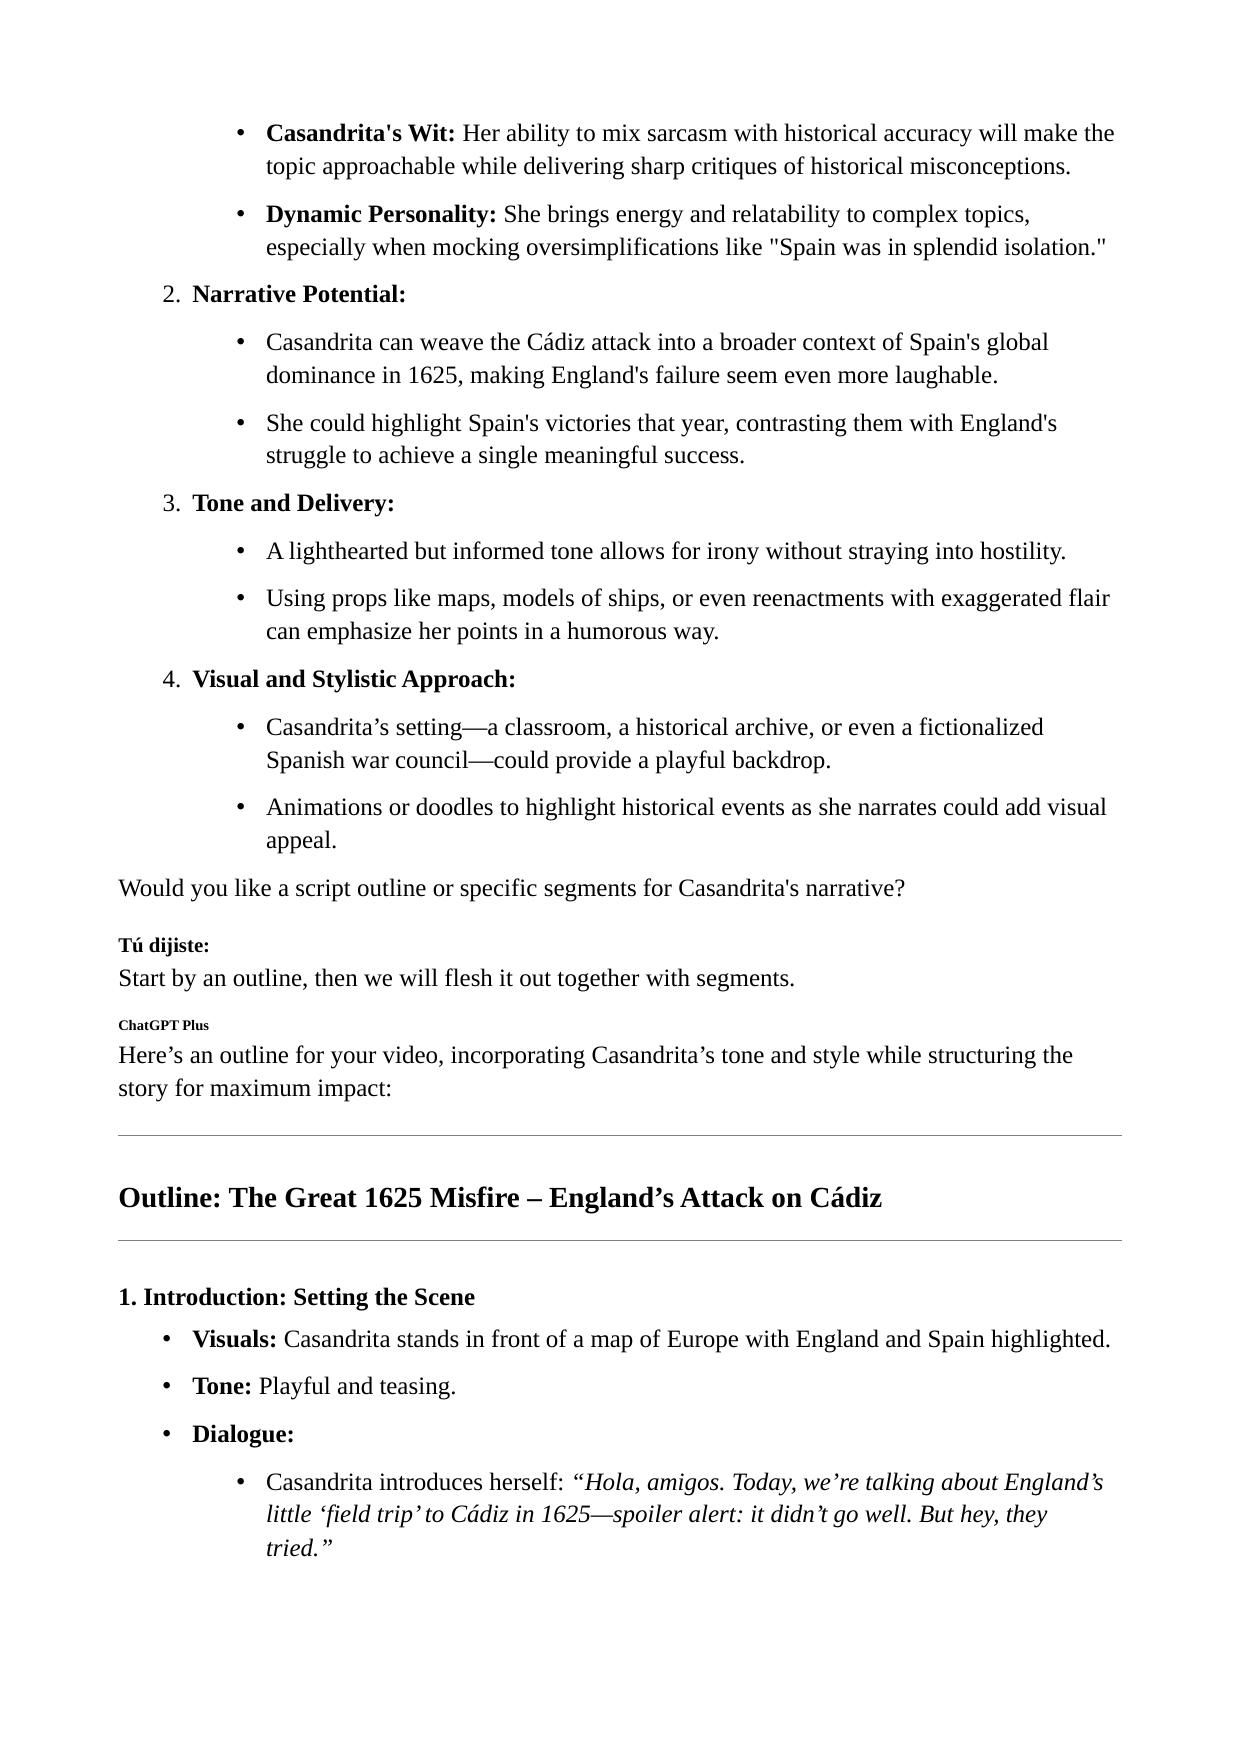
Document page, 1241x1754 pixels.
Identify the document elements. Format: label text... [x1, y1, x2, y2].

list Animations or doodles to highlight historical events as she narrates could add visual appeal. [236, 792, 1122, 854]
list Visual and Stylistic Approach: [162, 664, 1122, 693]
text Here’s an outline for your video, incorporating Casandrita’s tone and style while structuring the story for maximum impact: [118, 1040, 1122, 1102]
subtitle ChatGPT Plus [118, 1017, 1122, 1034]
list Tone: Playful and teasing. [162, 1371, 1122, 1400]
text Start by an outline, then we will flesh it out together with segments. [118, 963, 1122, 992]
list Using props like maps, models of ships, or even reenactments with exaggerated flair can emphasize her points in a humorous way. [236, 583, 1122, 645]
list Casandrita's Wit: Her ability to mix sarcasm with historical accuracy will make the topic approachable while delivering sharp critiques of historical misconceptions. [236, 118, 1122, 180]
list Casandrita’s setting—a classroom, a historical archive, or even a fictionalized Spanish war council—could provide a playful backdrop. [236, 712, 1122, 773]
list Casandrita can weave the Cádiz attack into a broader context of Spain's global dominance in 1625, making England's failure seem even more laughable. [236, 327, 1122, 389]
list A lighthearted but informed tone allows for irony without straying into hostility. [236, 536, 1122, 564]
list Visuals: Casandrita stands in front of a map of Europe with England and Spain highlighted. [162, 1324, 1122, 1352]
list Tone and Delivery: [162, 488, 1122, 517]
list Narrative Potential: [162, 279, 1122, 308]
subtitle 1. Introduction: Setting the Scene [118, 1282, 1122, 1311]
list She could highlight Spain's victories that year, contrasting them with England's struggle to achieve a single meaningful success. [236, 408, 1122, 469]
list Dynamic Personality: She brings energy and relatability to complex topics, especially when mocking oversimplifications like "Spain was in splendid isolation." [236, 199, 1122, 261]
subtitle Outline: The Great 1625 Misfire – England’s Attack on Cádiz [118, 1180, 1122, 1213]
list Casandrita introduces herself: “Hola, amigos. Today, we’re talking about England’s little ‘field trip’ to Cádiz in 1625—spoiler alert: it didn’t go well. But hey, they tried.” [236, 1467, 1122, 1561]
subtitle Tú dijiste: [118, 933, 1122, 957]
text Would you like a script outline or specific segments for Casandrita's narrative? [118, 873, 1122, 902]
list Dialogue: [162, 1419, 1122, 1448]
